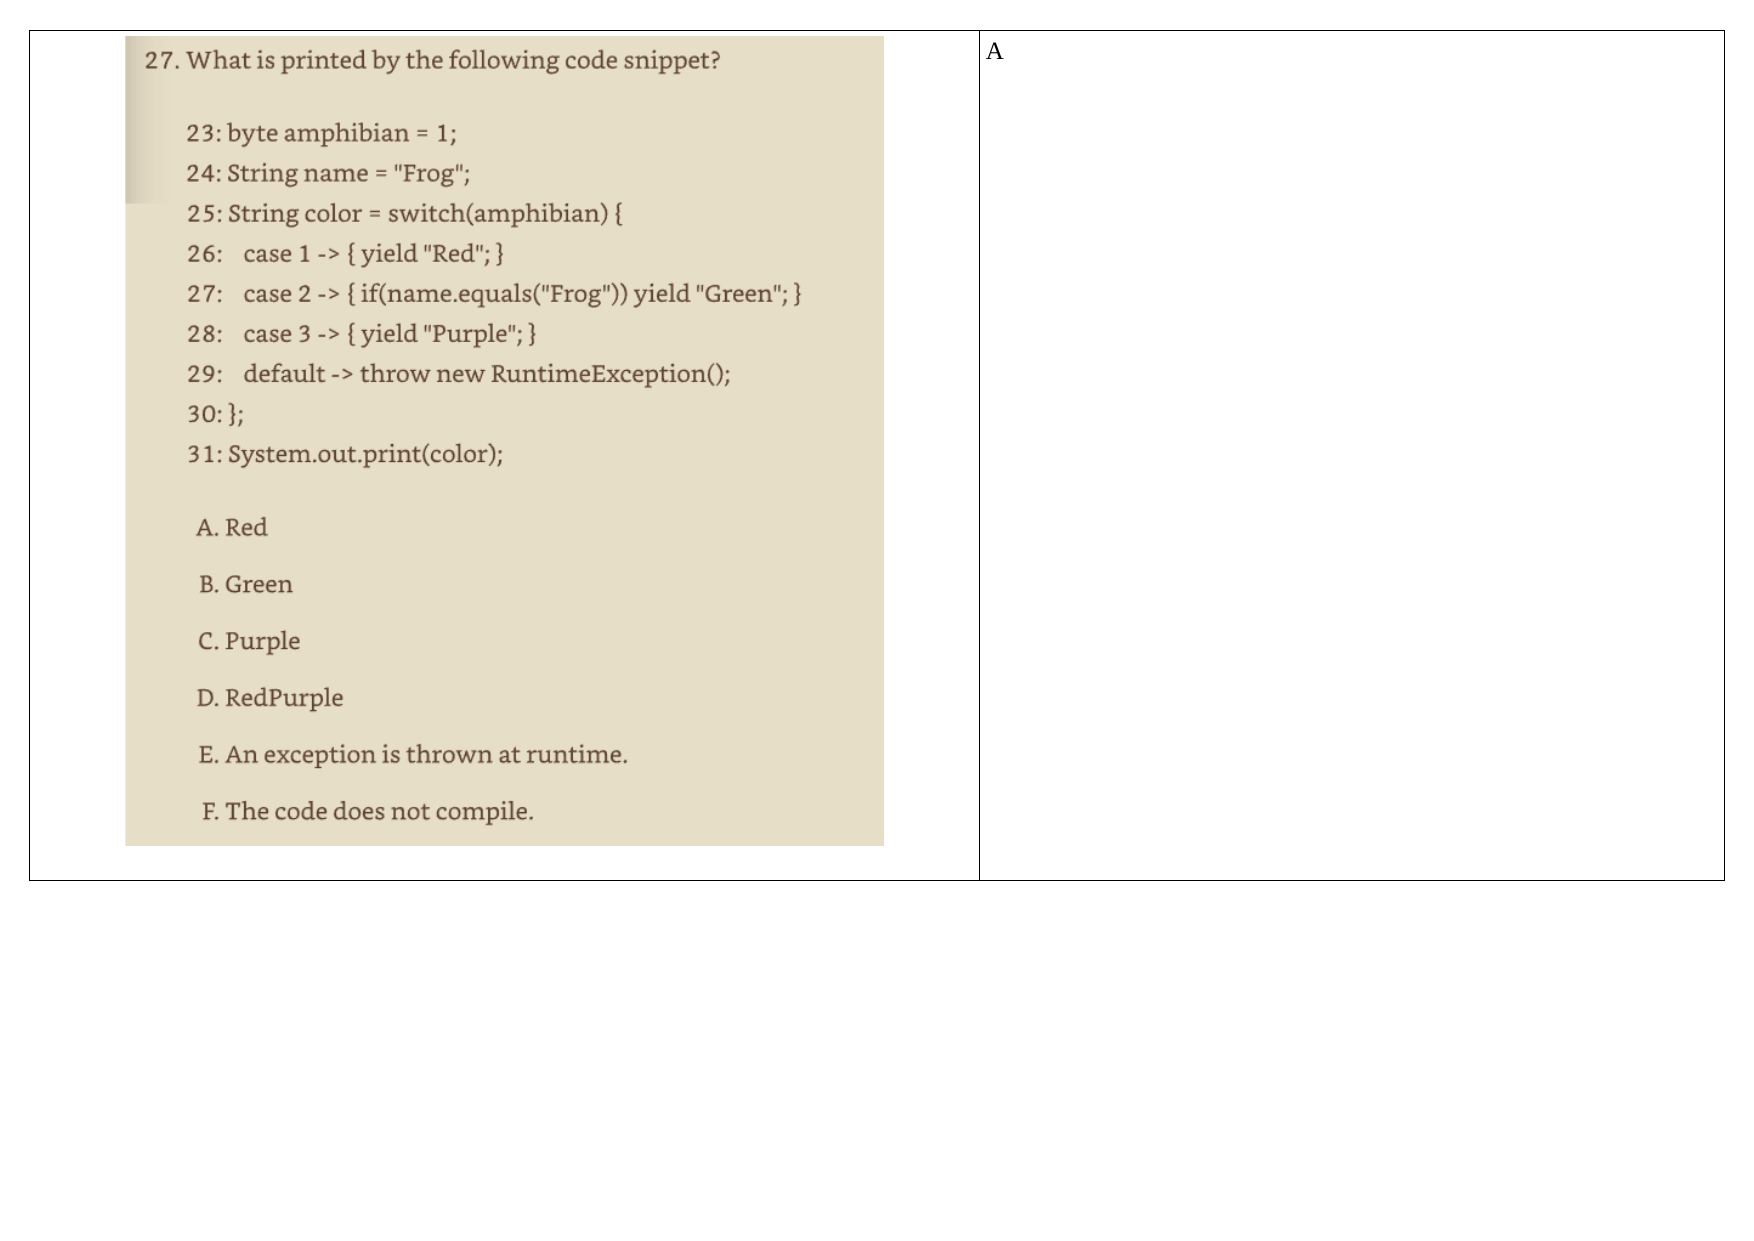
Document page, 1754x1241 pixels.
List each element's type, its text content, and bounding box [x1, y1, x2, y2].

table_cell A [980, 31, 1724, 880]
table_cell [30, 31, 979, 880]
picture [125, 36, 884, 846]
